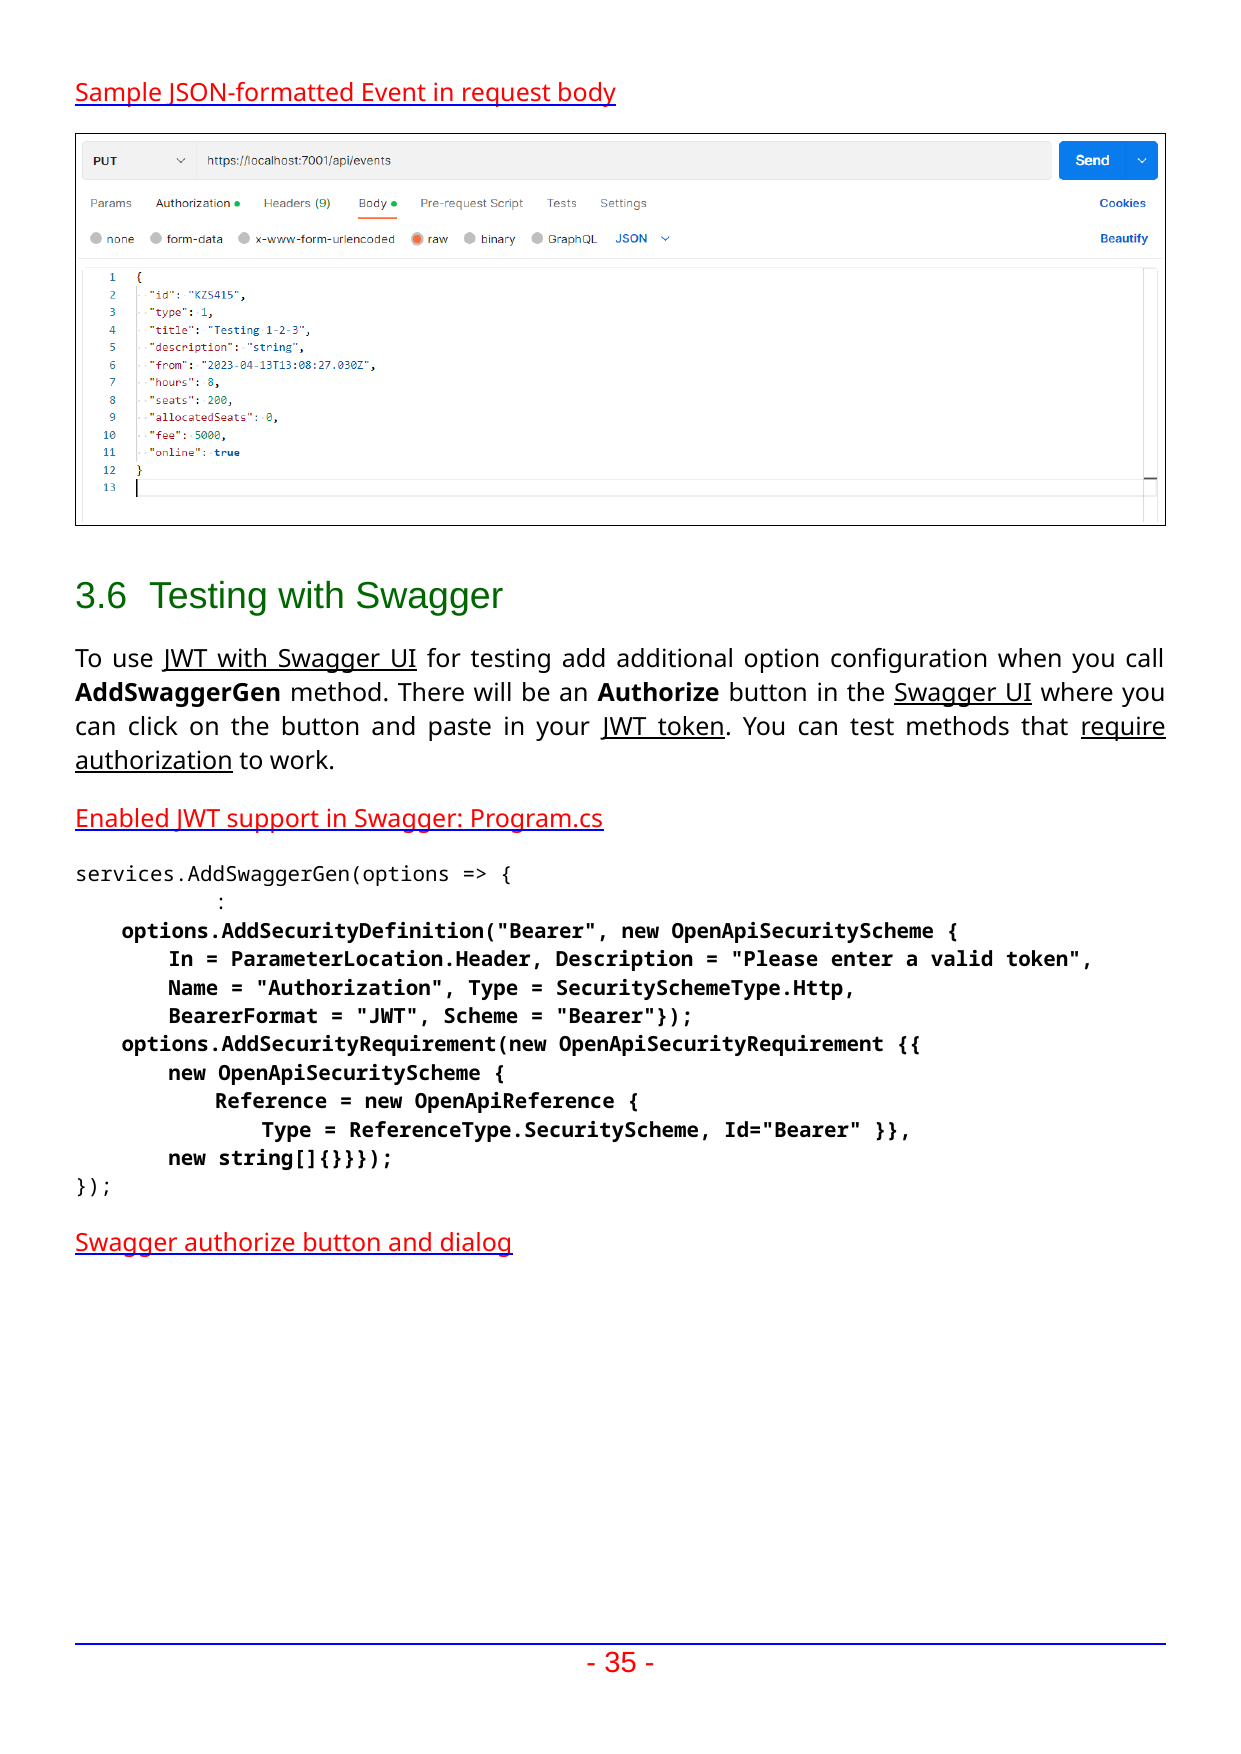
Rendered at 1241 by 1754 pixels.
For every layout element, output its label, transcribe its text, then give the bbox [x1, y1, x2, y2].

picture [78, 136, 1163, 522]
text options.AddSecurityDefinition("Bearer", new OpenApiSecurityScheme { [75, 916, 1166, 944]
text services.AddSwaggerGen(options => { [75, 859, 1166, 887]
text Swagger authorize button and dialog [75, 1224, 1166, 1258]
text options.AddSecurityRequirement(new OpenApiSecurityRequirement {{ [75, 1029, 1166, 1058]
text }); [75, 1172, 1166, 1200]
text new OpenApiSecurityScheme { [75, 1058, 1166, 1086]
text In = ParameterLocation.Header, Description = "Please enter a valid token", [75, 944, 1166, 973]
text Type = ReferenceType.SecurityScheme, Id="Bearer" }}, [75, 1115, 1166, 1143]
text Name = "Authorization", Type = SecuritySchemeType.Http, [75, 973, 1166, 1001]
text 3.6 Testing with Swagger [75, 573, 1166, 616]
text new string[]{}}}); [75, 1143, 1166, 1172]
text Enabled JWT support in Swagger: Program.cs [75, 801, 1166, 835]
text : [75, 887, 1166, 916]
text BearerFormat = "JWT", Scheme = "Bearer"}); [75, 1001, 1166, 1029]
text To use JWT with Swagger UI for testing add additional option configuration when you call AddSwaggerGen method. There will be an Authorize button in the Swagger UI where you can click on the button and paste in your JWT token. You can test methods that require authorization to work. [75, 640, 1166, 777]
text Reference = new OpenApiReference { [75, 1086, 1166, 1115]
text Sample JSON-formatted Event in request body [75, 75, 1166, 109]
